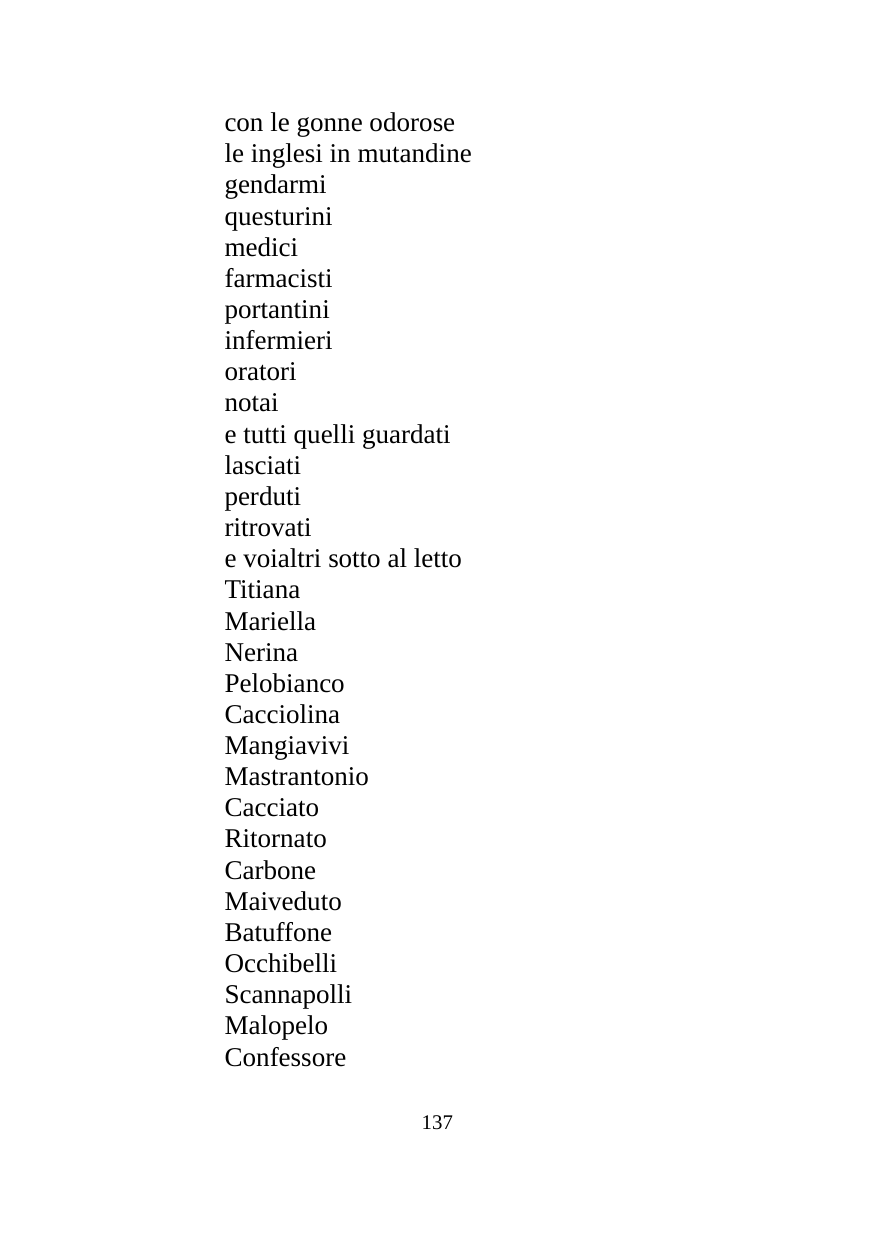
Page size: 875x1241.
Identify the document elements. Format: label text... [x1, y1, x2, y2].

text con le gonne odorose le inglesi in mutandine gendarmi questurini medici farmacisti portantini infermieri oratori notai e tutti quelli guardati lasciati perduti ritrovati e voialtri sotto al letto Titiana Mariella Nerina Pelobianco Cacciolina Mangiavivi Mastrantonio Cacciato Ritornato Carbone Maiveduto Batuffone Occhibelli Scannapolli Malopelo Confessore [224, 106, 768, 1072]
